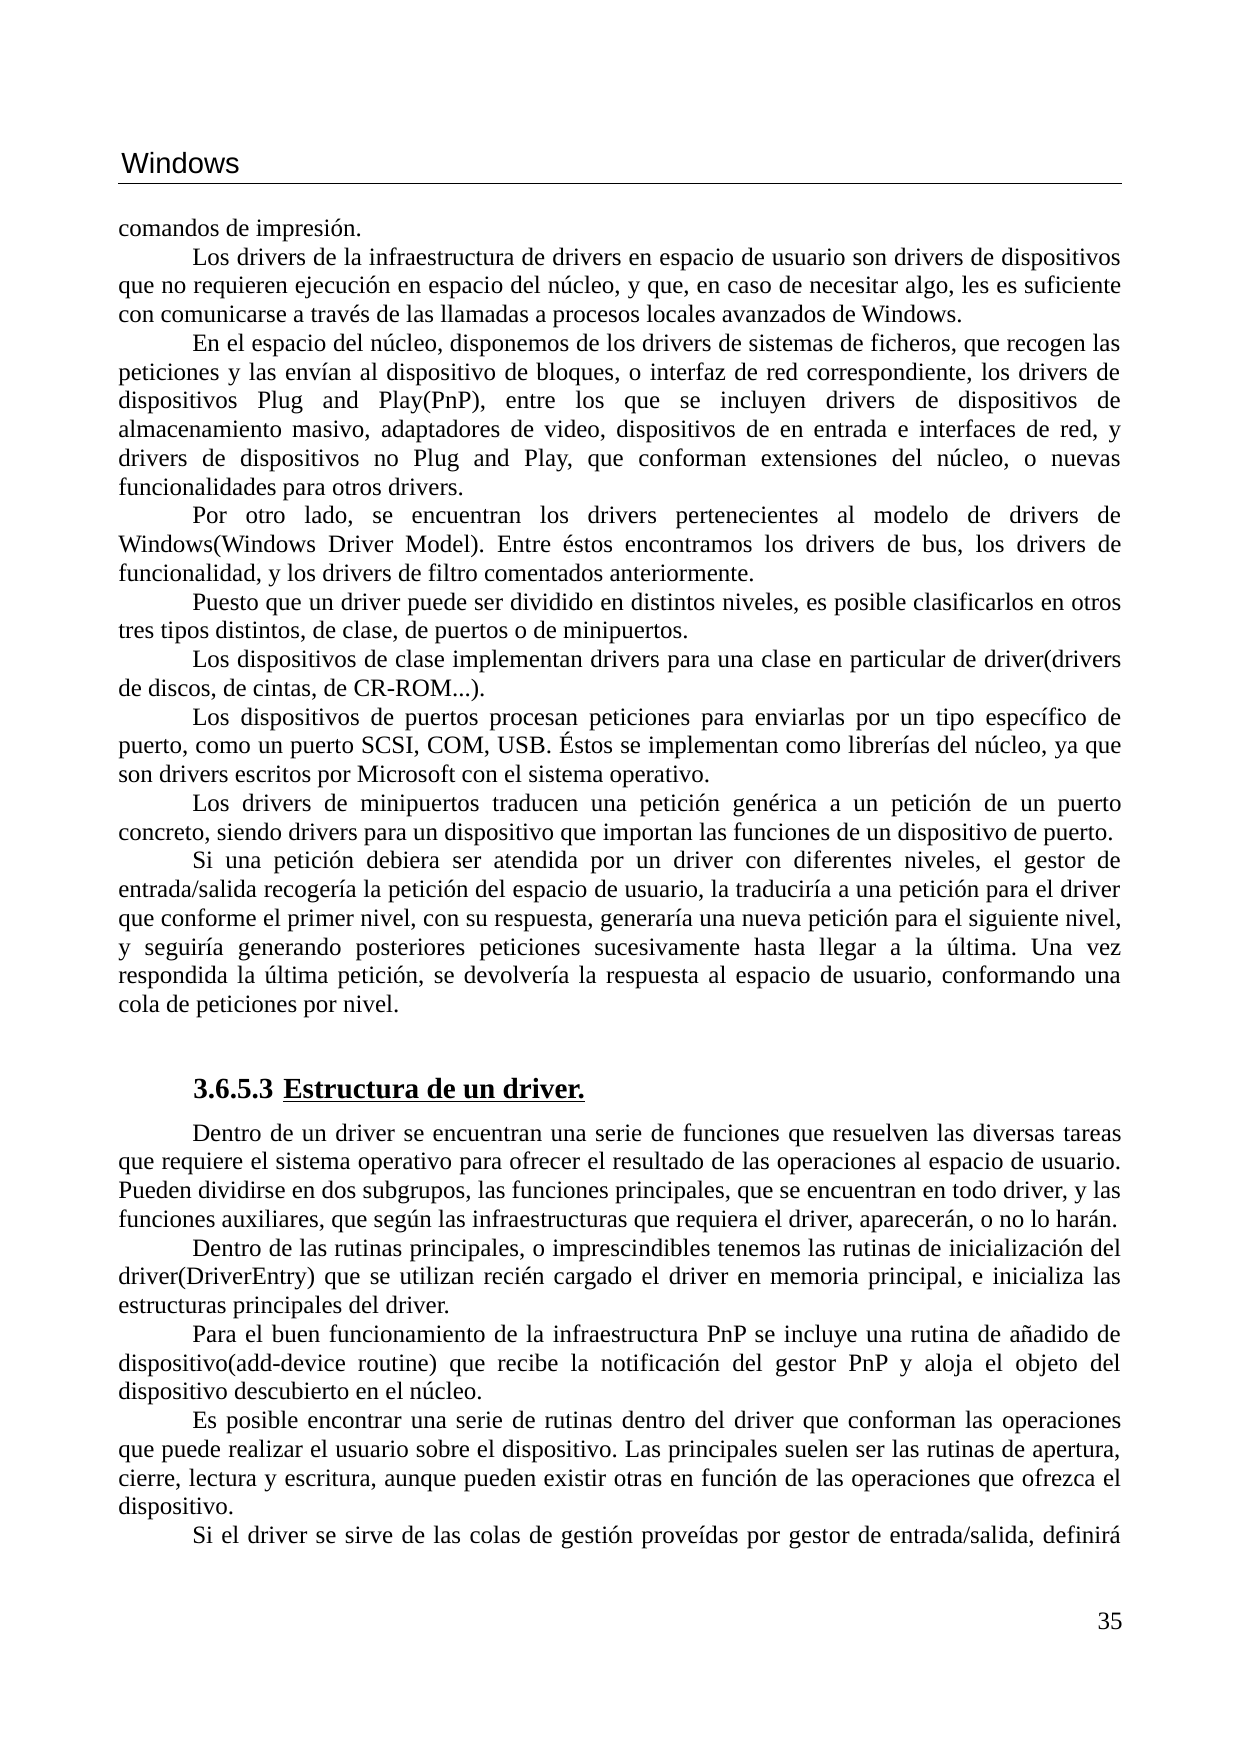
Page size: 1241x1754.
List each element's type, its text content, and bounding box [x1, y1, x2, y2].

text Puesto que un driver puede ser dividido en distintos niveles, es posible clasificarlos en otros tres tipos distintos, de clase, de puertos o de minipuertos. [118, 587, 1122, 644]
text Si el driver se sirve de las colas de gestión proveídas por gestor de entrada/salida, definirá [118, 1520, 1122, 1549]
text Los drivers de la infraestructura de drivers en espacio de usuario son drivers de dispositivos que no requieren ejecución en espacio del núcleo, y que, en caso de necesitar algo, les es suficiente con comunicarse a través de las llamadas a procesos locales avanzados de Windows. [118, 242, 1122, 328]
text Para el buen funcionamiento de la infraestructura PnP se incluye una rutina de añadido de dispositivo(add-device routine) que recibe la notificación del gestor PnP y aloja el objeto del dispositivo descubierto en el núcleo. [118, 1319, 1122, 1405]
text Dentro de un driver se encuentran una serie de funciones que resuelven las diversas tareas que requiere el sistema operativo para ofrecer el resultado de las operaciones al espacio de usuario. Pueden dividirse en dos subgrupos, las funciones principales, que se encuentran en todo driver, y las funciones auxiliares, que según las infraestructuras que requiera el driver, aparecerán, o no lo harán. [118, 1118, 1122, 1233]
text Por otro lado, se encuentran los drivers pertenecientes al modelo de drivers de Windows(Windows Driver Model). Entre éstos encontramos los drivers de bus, los drivers de funcionalidad, y los drivers de filtro comentados anteriormente. [118, 500, 1122, 587]
subtitle Estructura de un driver. [193, 1072, 1122, 1105]
text comandos de impresión. [118, 213, 1122, 242]
text Si una petición debiera ser atendida por un driver con diferentes niveles, el gestor de entrada/salida recogería la petición del espacio de usuario, la traduciría a una petición para el driver que conforme el primer nivel, con su respuesta, generaría una nueva petición para el siguiente nivel, y seguiría generando posteriores peticiones sucesivamente hasta llegar a la última. Una vez respondida la última petición, se devolvería la respuesta al espacio de usuario, conformando una cola de peticiones por nivel. [118, 845, 1122, 1018]
text En el espacio del núcleo, disponemos de los drivers de sistemas de ficheros, que recogen las peticiones y las envían al dispositivo de bloques, o interfaz de red correspondiente, los drivers de dispositivos Plug and Play(PnP), entre los que se incluyen drivers de dispositivos de almacenamiento masivo, adaptadores de video, dispositivos de en entrada e interfaces de red, y drivers de dispositivos no Plug and Play, que conforman extensiones del núcleo, o nuevas funcionalidades para otros drivers. [118, 328, 1122, 500]
text Es posible encontrar una serie de rutinas dentro del driver que conforman las operaciones que puede realizar el usuario sobre el dispositivo. Las principales suelen ser las rutinas de apertura, cierre, lectura y escritura, aunque pueden existir otras en función de las operaciones que ofrezca el dispositivo. [118, 1405, 1122, 1520]
text Los drivers de minipuertos traducen una petición genérica a un petición de un puerto concreto, siendo drivers para un dispositivo que importan las funciones de un dispositivo de puerto. [118, 788, 1122, 845]
text Los dispositivos de clase implementan drivers para una clase en particular de driver(drivers de discos, de cintas, de CR-ROM...). [118, 644, 1122, 702]
text Los dispositivos de puertos procesan peticiones para enviarlas por un tipo específico de puerto, como un puerto SCSI, COM, USB. Éstos se implementan como librerías del núcleo, ya que son drivers escritos por Microsoft con el sistema operativo. [118, 702, 1122, 788]
text Dentro de las rutinas principales, o imprescindibles tenemos las rutinas de inicialización del driver(DriverEntry) que se utilizan recién cargado el driver en memoria principal, e inicializa las estructuras principales del driver. [118, 1233, 1122, 1319]
